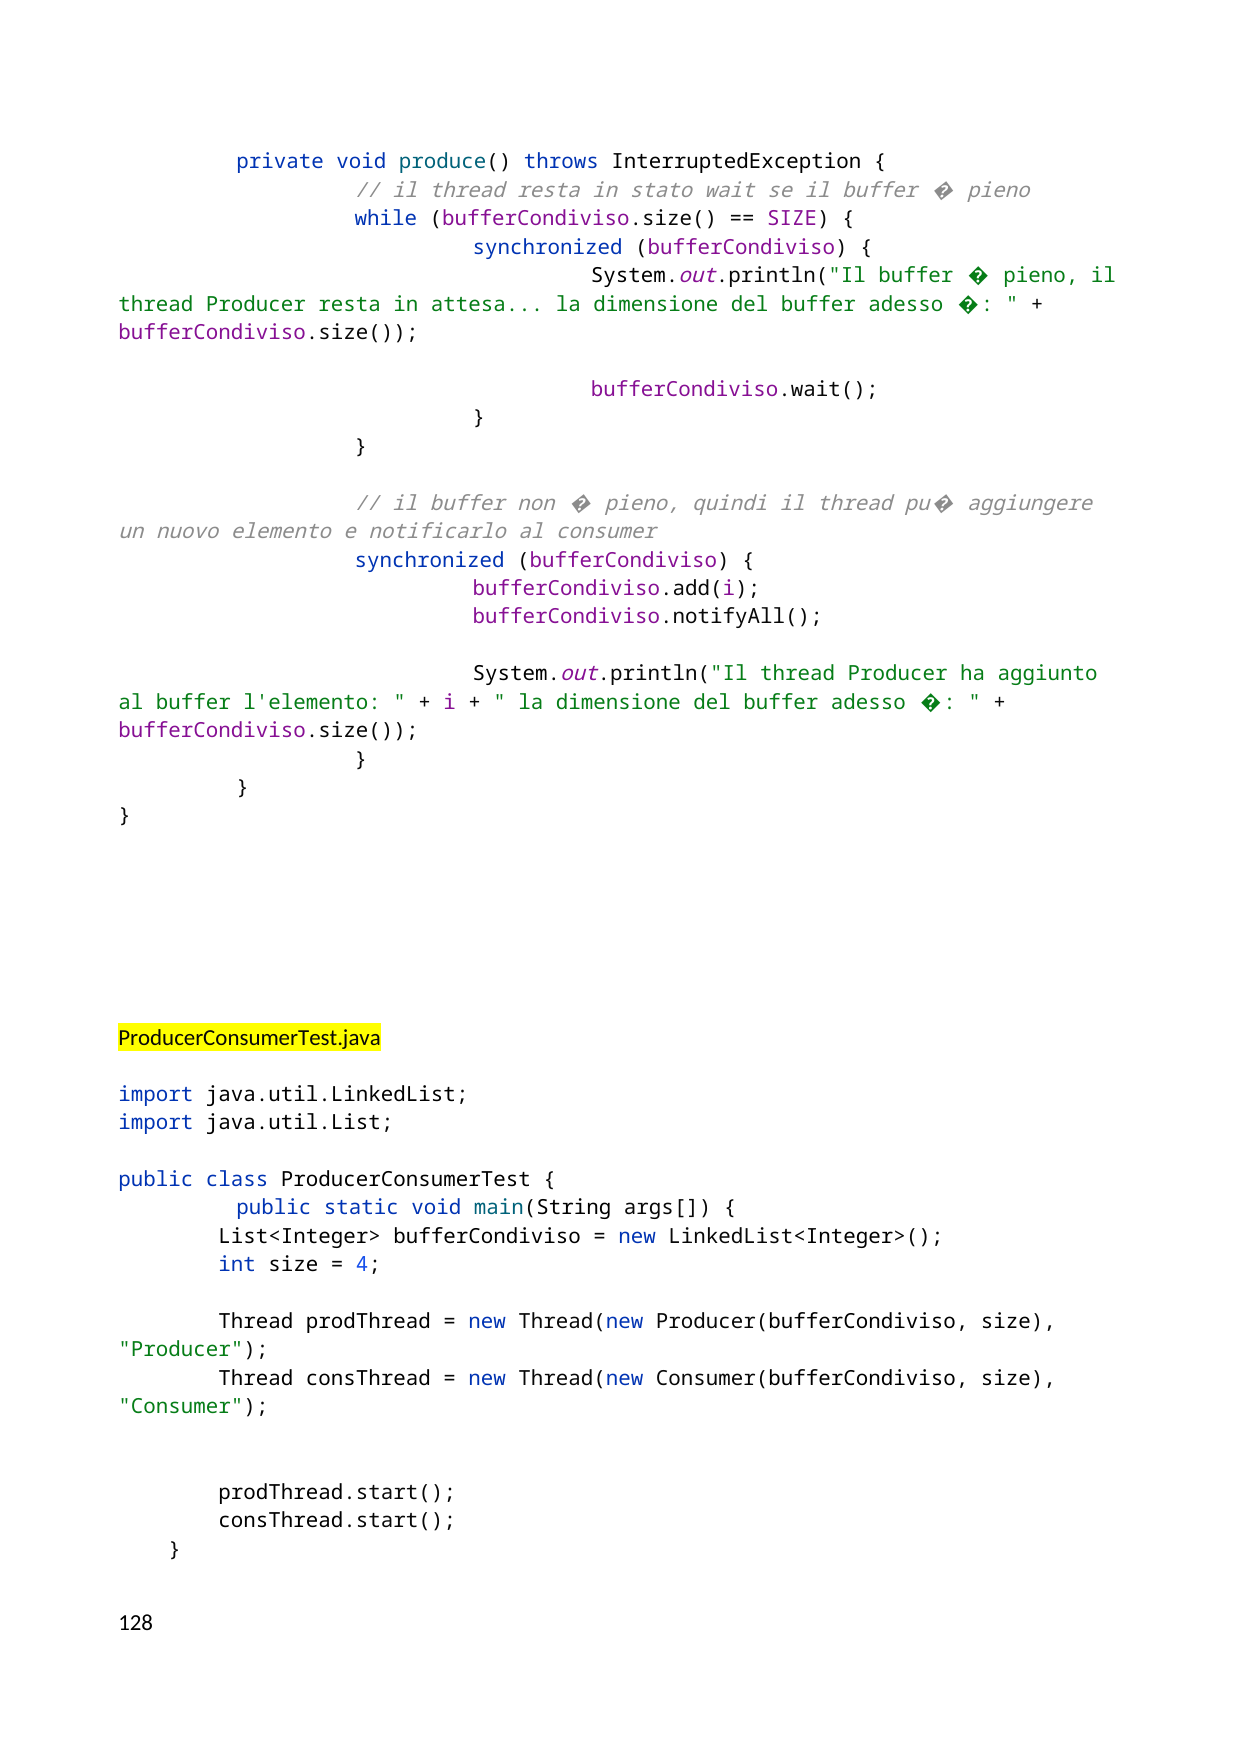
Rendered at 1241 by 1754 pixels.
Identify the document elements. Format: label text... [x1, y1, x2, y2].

text private void produce() throws InterruptedException { // il thread resta in stato wait se il buffer � pieno while (bufferCondiviso.size() == SIZE) { synchronized (bufferCondiviso) { System.out.println("Il buffer � pieno, il thread Producer resta in attesa... la dimensione del buffer adesso �: " + bufferCondiviso.size()); bufferCondiviso.wait(); } } // il buffer non � pieno, quindi il thread pu� aggiungere un nuovo elemento e notificarlo al consumer synchronized (bufferCondiviso) { bufferCondiviso.add(i); bufferCondiviso.notifyAll(); System.out.println("Il thread Producer ha aggiunto al buffer l'elemento: " + i + " la dimensione del buffer adesso �: " + bufferCondiviso.size()); } } } [118, 118, 1122, 829]
text import java.util.LinkedList; import java.util.List; public class ProducerConsumerTest { public static void main(String args[]) { List<Integer> bufferCondiviso = new LinkedList<Integer>(); int size = 4; Thread prodThread = new Thread(new Producer(bufferCondiviso, size), "Producer"); Thread consThread = new Thread(new Consumer(bufferCondiviso, size), "Consumer"); prodThread.start(); consThread.start(); } [118, 1079, 1122, 1562]
text ProducerConsumerTest.java [118, 1023, 1122, 1051]
